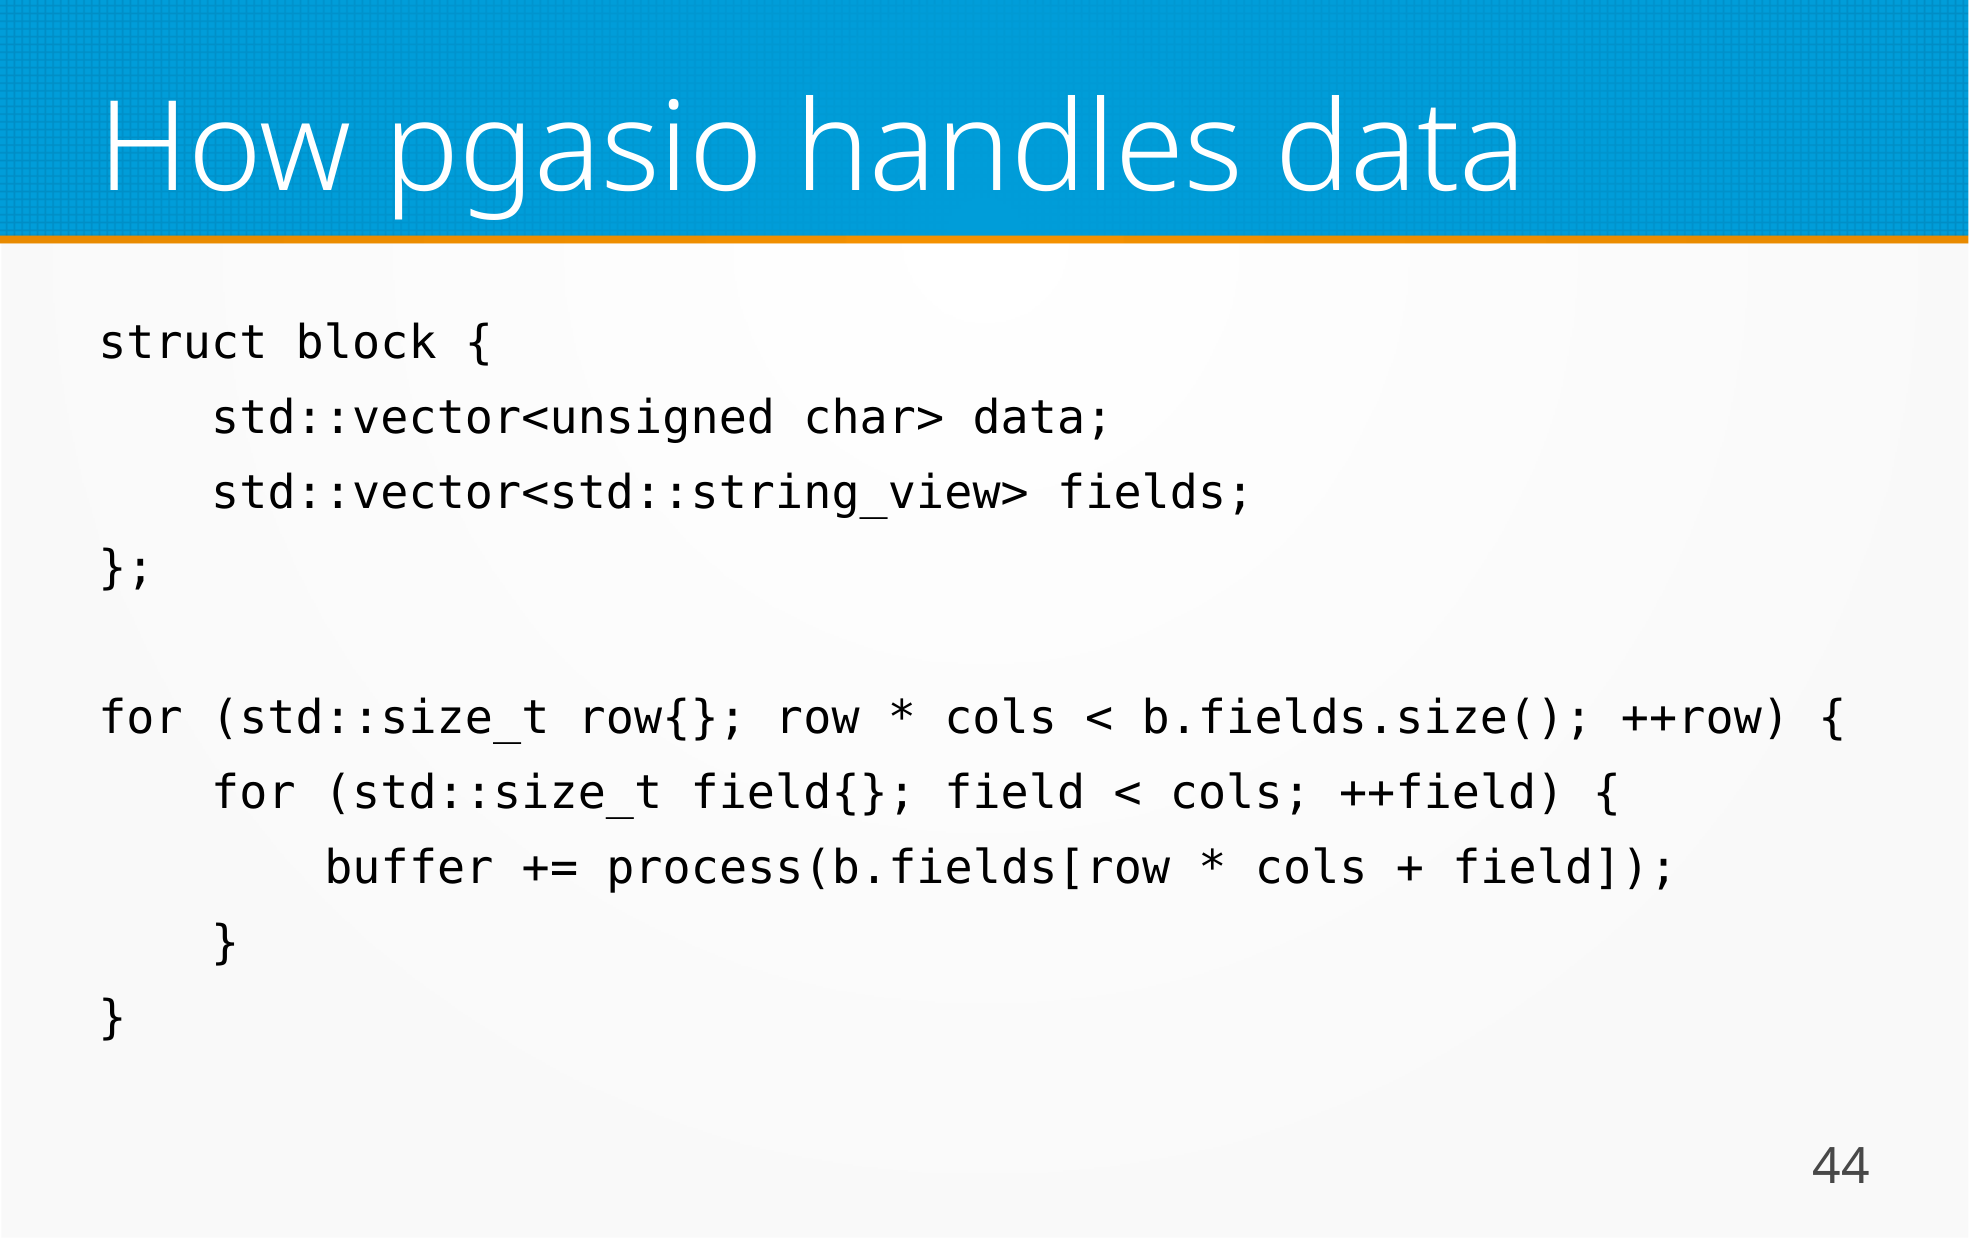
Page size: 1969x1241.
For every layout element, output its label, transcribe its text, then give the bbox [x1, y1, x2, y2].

title How pgasio handles data [98, 19, 1870, 227]
list struct block { std::vector<unsigned char> data; std::vector<std::string_view> fields; }; for (std::size_t row{}; row * cols < b.fields.size(); ++row) { for (std::size_t field{}; field < cols; ++field) { buffer += process(b.fields[row * cols + field]); } } [98, 315, 1861, 1081]
picture [0, 236, 1969, 1241]
